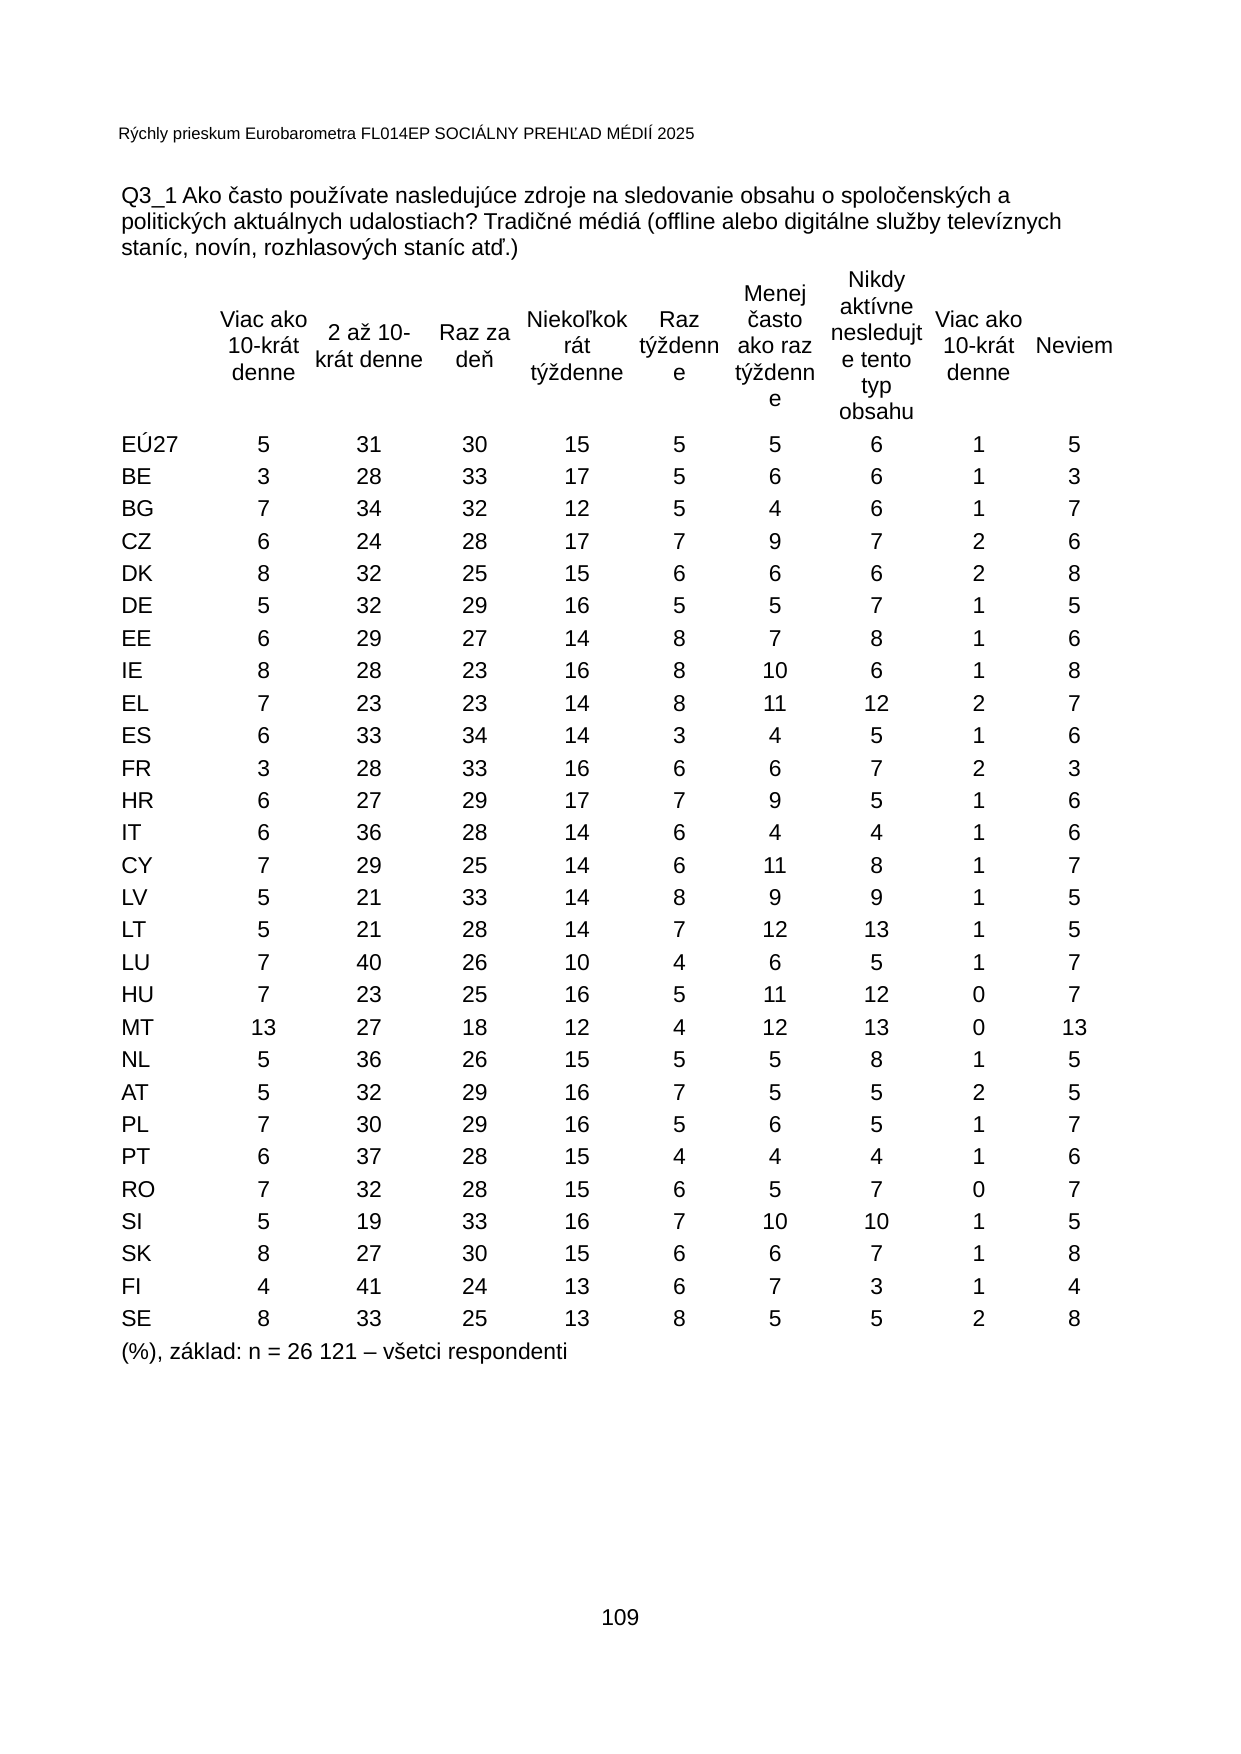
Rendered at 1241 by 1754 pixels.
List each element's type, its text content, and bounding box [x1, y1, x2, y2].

table_cell 6 [631, 1238, 727, 1270]
table_cell 6 [727, 751, 822, 784]
table_cell 6 [631, 849, 727, 881]
table_cell 7 [1026, 1108, 1122, 1140]
table_cell 1 [931, 428, 1026, 460]
table_cell 12 [523, 492, 631, 525]
table_cell 27 [311, 1011, 427, 1043]
table_cell 5 [727, 1075, 822, 1108]
table_cell 4 [1026, 1270, 1122, 1302]
table_cell 16 [523, 654, 631, 687]
table_cell 32 [311, 1173, 427, 1205]
table_cell 41 [311, 1270, 427, 1302]
table_cell EÚ27 [118, 428, 215, 460]
table_cell 4 [727, 719, 822, 751]
table_cell 8 [215, 557, 311, 589]
table_cell 5 [1026, 590, 1122, 622]
table_cell Raz týždenne [631, 264, 727, 427]
table_cell 14 [523, 719, 631, 751]
table_cell 1 [931, 622, 1026, 654]
table_cell 29 [427, 1075, 522, 1108]
table_cell 28 [427, 525, 522, 557]
table_cell 6 [631, 1173, 727, 1205]
table_cell 7 [823, 1238, 931, 1270]
table_cell 11 [727, 978, 822, 1011]
table_cell 6 [823, 428, 931, 460]
table_cell 1 [931, 784, 1026, 816]
table_cell 36 [311, 816, 427, 849]
table_cell 6 [215, 784, 311, 816]
table_cell 1 [931, 654, 1026, 687]
table_cell 7 [1026, 978, 1122, 1011]
table_cell 13 [1026, 1011, 1122, 1043]
table_cell 3 [215, 751, 311, 784]
table_cell SI [118, 1205, 215, 1237]
table_cell 1 [931, 492, 1026, 525]
table_cell 23 [427, 687, 522, 719]
table_cell 7 [1026, 687, 1122, 719]
table_cell IE [118, 654, 215, 687]
table_cell 5 [727, 1302, 822, 1334]
table_cell 5 [215, 1043, 311, 1075]
table_cell 2 [931, 525, 1026, 557]
table_cell 7 [1026, 946, 1122, 978]
table_cell 5 [631, 1043, 727, 1075]
table_header Q3_1 Ako často používate nasledujúce zdroje na sledovanie obsahu o spoločenských a politických aktuálnych udalostiach? Tradičné médiá (offline alebo digitálne služby televíznych staníc, novín, rozhlasových staníc atď.) [118, 179, 1122, 263]
table_cell 8 [215, 1238, 311, 1270]
table_cell 15 [523, 428, 631, 460]
table_cell RO [118, 1173, 215, 1205]
table_cell 10 [823, 1205, 931, 1237]
table_cell 17 [523, 784, 631, 816]
table_cell 5 [215, 428, 311, 460]
table_cell 30 [427, 1238, 522, 1270]
table_cell BE [118, 460, 215, 492]
table_cell 29 [427, 784, 522, 816]
table_cell 5 [215, 1075, 311, 1108]
table_cell 14 [523, 881, 631, 913]
table_cell 5 [1026, 1075, 1122, 1108]
table_cell HR [118, 784, 215, 816]
table_cell Menej často ako raz týždenne [727, 264, 822, 427]
table_cell 10 [523, 946, 631, 978]
table_cell 5 [823, 1302, 931, 1334]
table_cell 0 [931, 978, 1026, 1011]
table_cell 5 [1026, 428, 1122, 460]
table_cell 27 [427, 622, 522, 654]
table_cell 5 [631, 1108, 727, 1140]
table_cell 15 [523, 1043, 631, 1075]
table_cell 5 [823, 946, 931, 978]
table_cell 15 [523, 1238, 631, 1270]
table_cell 4 [823, 816, 931, 849]
table_cell 14 [523, 687, 631, 719]
table_cell 5 [631, 428, 727, 460]
table_cell 8 [1026, 654, 1122, 687]
table_cell 25 [427, 978, 522, 1011]
table_cell 34 [427, 719, 522, 751]
table_cell 25 [427, 557, 522, 589]
table_cell 5 [727, 428, 822, 460]
table_cell 13 [523, 1270, 631, 1302]
table_cell 31 [311, 428, 427, 460]
table_cell 5 [1026, 914, 1122, 946]
table_cell LV [118, 881, 215, 913]
table_cell 21 [311, 914, 427, 946]
table_cell 30 [311, 1108, 427, 1140]
table_cell 8 [631, 1302, 727, 1334]
table_cell 7 [631, 525, 727, 557]
table_cell EE [118, 622, 215, 654]
table_cell 25 [427, 849, 522, 881]
table_cell 16 [523, 978, 631, 1011]
table_cell 7 [631, 914, 727, 946]
table_cell 29 [427, 590, 522, 622]
table_cell 14 [523, 914, 631, 946]
table_cell 8 [1026, 1238, 1122, 1270]
table_cell 2 [931, 1075, 1026, 1108]
table_cell 13 [823, 1011, 931, 1043]
table_cell 14 [523, 849, 631, 881]
table_cell 6 [1026, 784, 1122, 816]
table_cell 40 [311, 946, 427, 978]
table_cell 6 [631, 816, 727, 849]
table_cell 29 [311, 849, 427, 881]
table_cell CY [118, 849, 215, 881]
table_cell 6 [727, 557, 822, 589]
table_cell 6 [823, 492, 931, 525]
table_cell 7 [823, 1173, 931, 1205]
table_cell CZ [118, 525, 215, 557]
table_cell 11 [727, 849, 822, 881]
table_cell IT [118, 816, 215, 849]
table_cell 5 [727, 1043, 822, 1075]
table_cell 33 [311, 1302, 427, 1334]
table_cell 8 [1026, 1302, 1122, 1334]
table_cell HU [118, 978, 215, 1011]
table_cell 3 [631, 719, 727, 751]
table_cell 7 [1026, 492, 1122, 525]
table_cell LT [118, 914, 215, 946]
table_cell 23 [427, 654, 522, 687]
table_cell 6 [631, 751, 727, 784]
table_cell 17 [523, 460, 631, 492]
table_cell 7 [215, 849, 311, 881]
table_cell 2 [931, 557, 1026, 589]
table_cell 1 [931, 881, 1026, 913]
table_cell 8 [631, 881, 727, 913]
table_cell 29 [311, 622, 427, 654]
table_cell 8 [823, 1043, 931, 1075]
table_cell 2 [931, 1302, 1026, 1334]
table_cell 6 [215, 816, 311, 849]
table_cell 2 až 10-krát denne [311, 264, 427, 427]
table_cell 28 [427, 1140, 522, 1173]
table_cell 7 [215, 492, 311, 525]
table_cell 1 [931, 946, 1026, 978]
table_cell 6 [727, 1238, 822, 1270]
table_cell 6 [727, 946, 822, 978]
table_cell 1 [931, 1205, 1026, 1237]
table_cell 1 [931, 1108, 1026, 1140]
table_cell 6 [823, 460, 931, 492]
table_cell 5 [823, 1108, 931, 1140]
table_cell 23 [311, 978, 427, 1011]
table_cell 16 [523, 751, 631, 784]
table_cell 7 [1026, 1173, 1122, 1205]
table_cell 6 [1026, 622, 1122, 654]
table_cell 1 [931, 1238, 1026, 1270]
table_cell 33 [427, 460, 522, 492]
table_cell LU [118, 946, 215, 978]
table_cell 8 [215, 1302, 311, 1334]
table_cell 3 [1026, 460, 1122, 492]
table_cell 26 [427, 1043, 522, 1075]
table_cell 27 [311, 1238, 427, 1270]
table_cell 37 [311, 1140, 427, 1173]
table_cell 6 [1026, 525, 1122, 557]
table_cell Viac ako 10-krát denne [215, 264, 311, 427]
table_cell DK [118, 557, 215, 589]
table_cell 4 [727, 1140, 822, 1173]
table_cell Viac ako 10-krát denne [931, 264, 1026, 427]
table_cell 27 [311, 784, 427, 816]
table_cell 15 [523, 1140, 631, 1173]
table_cell PT [118, 1140, 215, 1173]
table_cell Neviem [1026, 264, 1122, 427]
table_cell 33 [427, 881, 522, 913]
table_cell 32 [427, 492, 522, 525]
table_cell 3 [823, 1270, 931, 1302]
table_cell PL [118, 1108, 215, 1140]
table_cell 6 [823, 654, 931, 687]
table_cell 9 [727, 525, 822, 557]
table_cell 1 [931, 1140, 1026, 1173]
table_cell 3 [1026, 751, 1122, 784]
table_cell ES [118, 719, 215, 751]
table_cell 1 [931, 719, 1026, 751]
table_cell 7 [215, 1108, 311, 1140]
table_cell 2 [931, 751, 1026, 784]
table_cell 16 [523, 590, 631, 622]
table_cell 32 [311, 590, 427, 622]
table_cell 5 [1026, 1205, 1122, 1237]
table_cell 5 [215, 914, 311, 946]
table_cell 7 [215, 946, 311, 978]
table_cell 10 [727, 654, 822, 687]
table_cell 16 [523, 1205, 631, 1237]
table_cell 7 [727, 1270, 822, 1302]
table_cell 26 [427, 946, 522, 978]
table_cell 6 [631, 1270, 727, 1302]
table_cell 17 [523, 525, 631, 557]
table_cell 6 [215, 1140, 311, 1173]
table_cell 15 [523, 1173, 631, 1205]
table_cell 28 [427, 1173, 522, 1205]
table_cell 15 [523, 557, 631, 589]
table_cell 3 [215, 460, 311, 492]
table_cell 4 [215, 1270, 311, 1302]
table_cell 1 [931, 460, 1026, 492]
table_cell 6 [1026, 1140, 1122, 1173]
table_cell 11 [727, 687, 822, 719]
table_cell 5 [727, 1173, 822, 1205]
table_cell 4 [727, 492, 822, 525]
table_cell (%), základ: n = 26 121 – všetci respondenti [118, 1335, 1122, 1367]
table_cell 9 [727, 784, 822, 816]
table_cell FI [118, 1270, 215, 1302]
table_cell 28 [311, 751, 427, 784]
table_cell Nikdy aktívne nesledujte tento typ obsahu [823, 264, 931, 427]
table_cell 7 [823, 590, 931, 622]
table_cell 5 [631, 978, 727, 1011]
table_cell 21 [311, 881, 427, 913]
table_cell 6 [823, 557, 931, 589]
table_cell 13 [823, 914, 931, 946]
table_cell 6 [215, 622, 311, 654]
table_cell 8 [823, 622, 931, 654]
table_cell 34 [311, 492, 427, 525]
table_cell AT [118, 1075, 215, 1108]
table_cell 1 [931, 849, 1026, 881]
table_cell 33 [427, 751, 522, 784]
table_cell 0 [931, 1011, 1026, 1043]
table_cell MT [118, 1011, 215, 1043]
table_cell 7 [823, 751, 931, 784]
table_cell 8 [215, 654, 311, 687]
table_cell 28 [311, 460, 427, 492]
table_cell 18 [427, 1011, 522, 1043]
table_cell 28 [311, 654, 427, 687]
table_cell 4 [631, 946, 727, 978]
table_cell 29 [427, 1108, 522, 1140]
table_cell 12 [523, 1011, 631, 1043]
table_cell 5 [823, 1075, 931, 1108]
table_cell 25 [427, 1302, 522, 1334]
table_cell NL [118, 1043, 215, 1075]
table_cell 6 [727, 460, 822, 492]
table_cell 1 [931, 816, 1026, 849]
table_cell 13 [215, 1011, 311, 1043]
table_cell 12 [823, 687, 931, 719]
table_cell 28 [427, 816, 522, 849]
table_cell 19 [311, 1205, 427, 1237]
table_cell 1 [931, 1270, 1026, 1302]
table_cell 30 [427, 428, 522, 460]
table_cell 8 [1026, 557, 1122, 589]
table_cell 5 [823, 784, 931, 816]
table_cell DE [118, 590, 215, 622]
table_cell 24 [427, 1270, 522, 1302]
table_cell 7 [631, 1075, 727, 1108]
table_cell 5 [215, 590, 311, 622]
table_cell 0 [931, 1173, 1026, 1205]
table_cell 6 [727, 1108, 822, 1140]
table_cell 5 [823, 719, 931, 751]
table_cell 8 [631, 687, 727, 719]
table_cell EL [118, 687, 215, 719]
table_cell 12 [727, 914, 822, 946]
table_cell 8 [631, 622, 727, 654]
table_cell 7 [215, 978, 311, 1011]
table_cell 28 [427, 914, 522, 946]
table_cell 6 [631, 557, 727, 589]
table_cell 5 [631, 590, 727, 622]
table_cell 5 [1026, 881, 1122, 913]
table_cell SK [118, 1238, 215, 1270]
table_cell 5 [727, 590, 822, 622]
table_cell 6 [215, 719, 311, 751]
table_cell 5 [215, 1205, 311, 1237]
table_cell 36 [311, 1043, 427, 1075]
table_cell 12 [727, 1011, 822, 1043]
table_cell 2 [931, 687, 1026, 719]
table_cell 32 [311, 557, 427, 589]
table_cell [118, 264, 215, 427]
table_cell 8 [823, 849, 931, 881]
table_cell Raz za deň [427, 264, 522, 427]
table_cell 8 [631, 654, 727, 687]
table_cell 4 [727, 816, 822, 849]
table_cell 5 [631, 460, 727, 492]
table_cell 4 [823, 1140, 931, 1173]
table_cell 33 [311, 719, 427, 751]
table_cell BG [118, 492, 215, 525]
table_cell 4 [631, 1011, 727, 1043]
table_cell 7 [215, 687, 311, 719]
table_cell 33 [427, 1205, 522, 1237]
table_cell Niekoľkokrát týždenne [523, 264, 631, 427]
table_cell 6 [215, 525, 311, 557]
table_cell 16 [523, 1075, 631, 1108]
table_cell 1 [931, 590, 1026, 622]
table_cell 14 [523, 622, 631, 654]
table_cell 12 [823, 978, 931, 1011]
table_cell 7 [727, 622, 822, 654]
table_cell 7 [631, 1205, 727, 1237]
table_cell 5 [631, 492, 727, 525]
table_cell 14 [523, 816, 631, 849]
table_cell 7 [823, 525, 931, 557]
table_cell 1 [931, 1043, 1026, 1075]
table_cell FR [118, 751, 215, 784]
table_cell 32 [311, 1075, 427, 1108]
table_cell 7 [631, 784, 727, 816]
table_cell 6 [1026, 719, 1122, 751]
table_cell 5 [215, 881, 311, 913]
table_cell 24 [311, 525, 427, 557]
table_cell 10 [727, 1205, 822, 1237]
table_cell 23 [311, 687, 427, 719]
table_cell 5 [1026, 1043, 1122, 1075]
table_cell 7 [1026, 849, 1122, 881]
table_cell SE [118, 1302, 215, 1334]
table_cell 7 [215, 1173, 311, 1205]
table_cell 13 [523, 1302, 631, 1334]
table_cell 9 [727, 881, 822, 913]
table_cell 6 [1026, 816, 1122, 849]
table_cell 4 [631, 1140, 727, 1173]
table_cell 16 [523, 1108, 631, 1140]
table_cell 1 [931, 914, 1026, 946]
table_cell 9 [823, 881, 931, 913]
